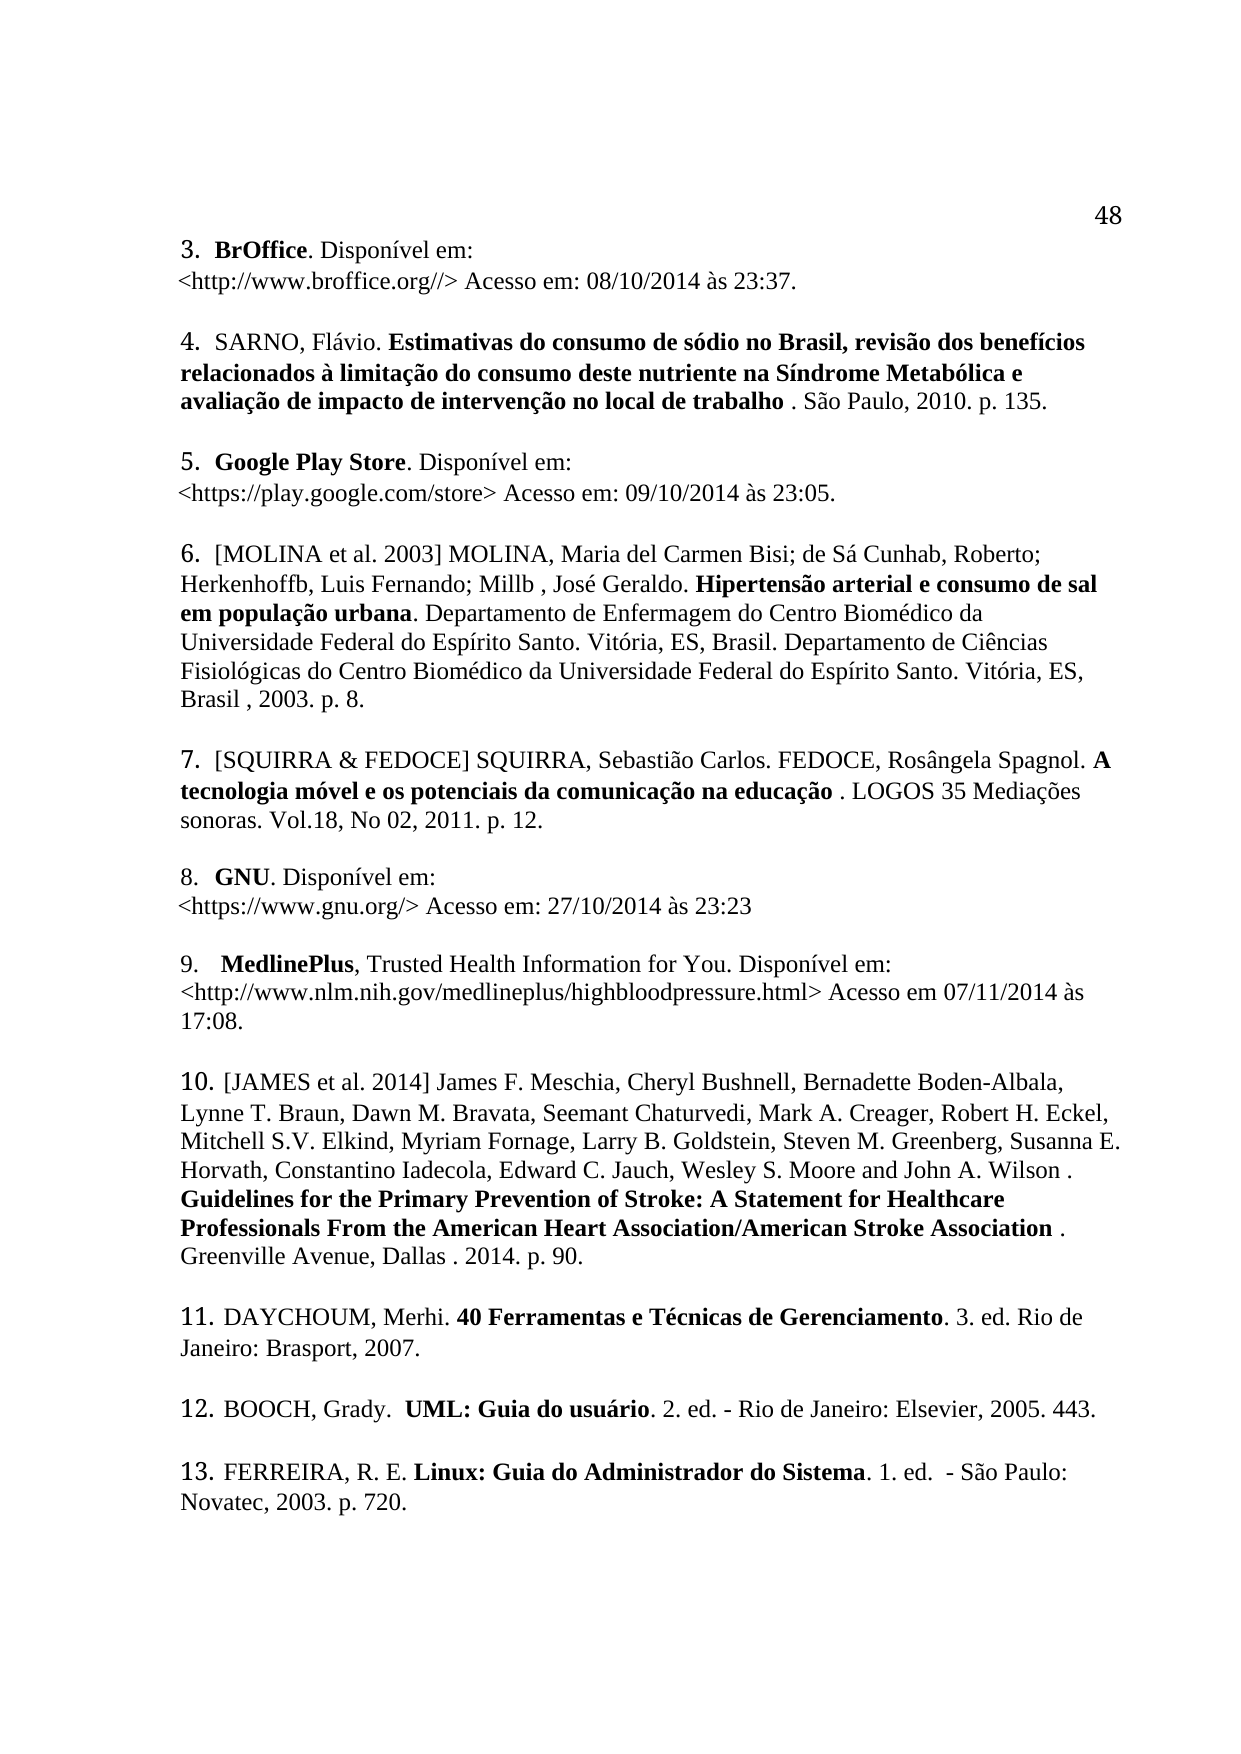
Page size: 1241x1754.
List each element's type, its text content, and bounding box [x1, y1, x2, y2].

list [JAMES et al. 2014] James F. Meschia, Cheryl Bushnell, Bernadette Boden-Albala, Lynne T. Braun, Dawn M. Bravata, Seemant Chaturvedi, Mark A. Creager, Robert H. Eckel, Mitchell S.V. Elkind, Myriam Fornage, Larry B. Goldstein, Steven M. Greenberg, Susanna E. Horvath, Constantino Iadecola, Edward C. Jauch, Wesley S. Moore and John A. Wilson . Guidelines for the Primary Prevention of Stroke: A Statement for Healthcare Professionals From the American Heart Association/American Stroke Association . Greenville Avenue, Dallas . 2014. p. 90. [180, 1064, 1122, 1270]
list GNU. Disponível em: [180, 862, 1122, 891]
list FERREIRA, R. E. Linux: Guia do Administrador do Sistema. 1. ed. - São Paulo: Novatec, 2003. p. 720. [180, 1453, 1122, 1516]
list <http://www.nlm.nih.gov/medlineplus/highbloodpressure.html> Acesso em 07/11/2014 às 17:08. [180, 977, 1122, 1035]
list <https://play.google.com/store> Acesso em: 09/10/2014 às 23:05. [177, 478, 1122, 507]
list [MOLINA et al. 2003] MOLINA, Maria del Carmen Bisi; de Sá Cunhab, Roberto; Herkenhoffb, Luis Fernando; Millb , José Geraldo. Hipertensão arterial e consumo de sal em população urbana. Departamento de Enfermagem do Centro Biomédico da Universidade Federal do Espírito Santo. Vitória, ES, Brasil. Departamento de Ciências Fisiológicas do Centro Biomédico da Universidade Federal do Espírito Santo. Vitória, ES, Brasil , 2003. p. 8. [180, 536, 1122, 713]
list BrOffice. Disponível em: [180, 232, 1122, 266]
list DAYCHOUM, Merhi. 40 Ferramentas e Técnicas de Gerenciamento. 3. ed. Rio de Janeiro: Brasport, 2007. [180, 1299, 1122, 1362]
list <https://www.gnu.org/> Acesso em: 27/10/2014 às 23:23 [177, 891, 1122, 920]
list [SQUIRRA & FEDOCE] SQUIRRA, Sebastião Carlos. FEDOCE, Rosângela Spagnol. A tecnologia móvel e os potenciais da comunicação na educação . LOGOS 35 Mediações sonoras. Vol.18, No 02, 2011. p. 12. [180, 742, 1122, 834]
list SARNO, Flávio. Estimativas do consumo de sódio no Brasil, revisão dos benefícios relacionados à limitação do consumo deste nutriente na Síndrome Metabólica e avaliação de impacto de intervenção no local de trabalho . São Paulo, 2010. p. 135. [180, 324, 1122, 415]
list MedlinePlus, Trusted Health Information for You. Disponível em: [180, 949, 1122, 977]
list BOOCH, Grady. UML: Guia do usuário. 2. ed. - Rio de Janeiro: Elsevier, 2005. 443. [180, 1391, 1122, 1424]
list Google Play Store. Disponível em: [180, 444, 1122, 478]
list <http://www.broffice.org//> Acesso em: 08/10/2014 às 23:37. [177, 266, 1122, 295]
